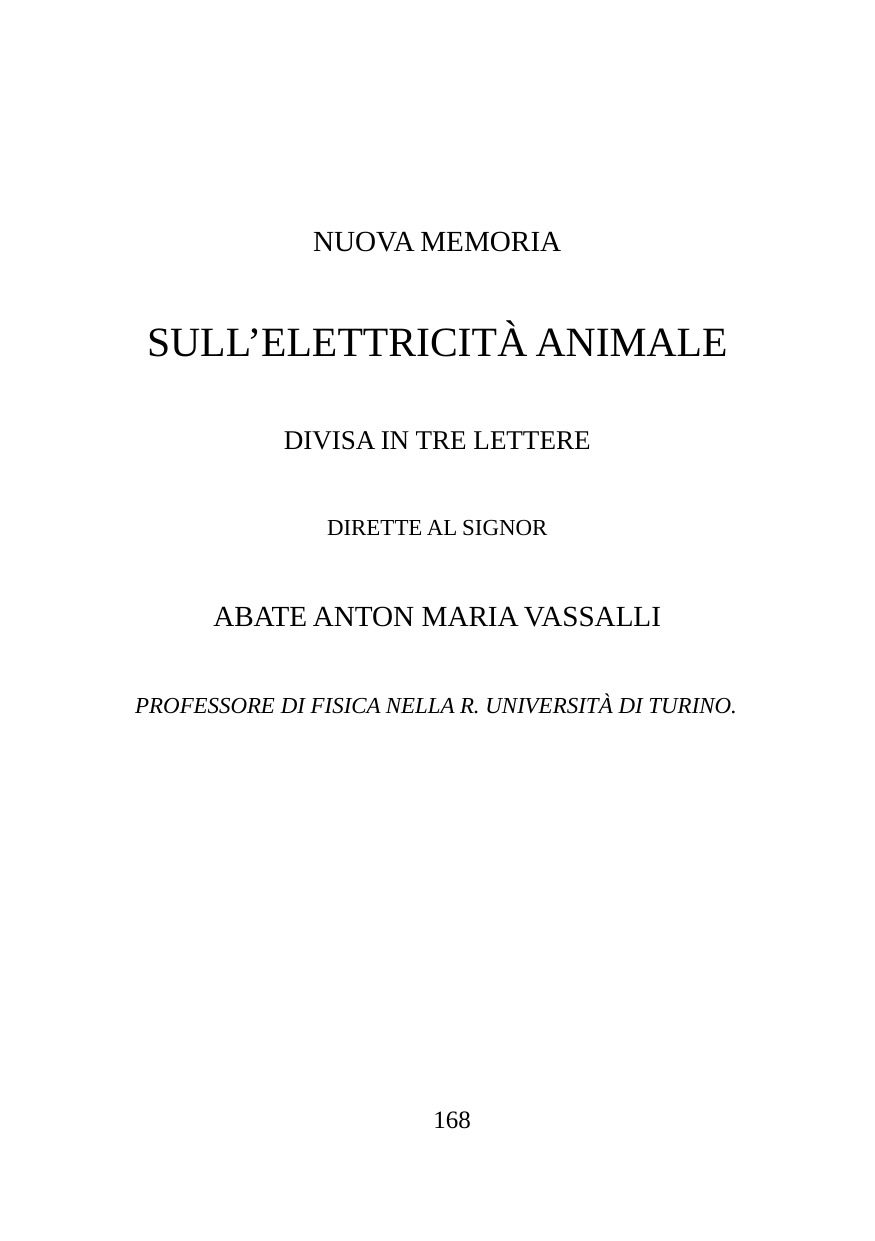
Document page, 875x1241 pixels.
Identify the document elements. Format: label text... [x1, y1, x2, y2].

text PROFESSORE DI FISICA NELLA R. UNIVERSITÀ DI TURINO. [106, 692, 768, 718]
text ABATE ANTON MARIA VASSALLI [106, 599, 768, 633]
text DIRETTE AL SIGNOR [106, 514, 768, 541]
text NUOVA MEMORIA [106, 224, 768, 258]
text DIVISA IN TRE LETTERE [106, 424, 768, 455]
text SULL’ELETTRICITÀ ANIMALE [106, 317, 768, 365]
